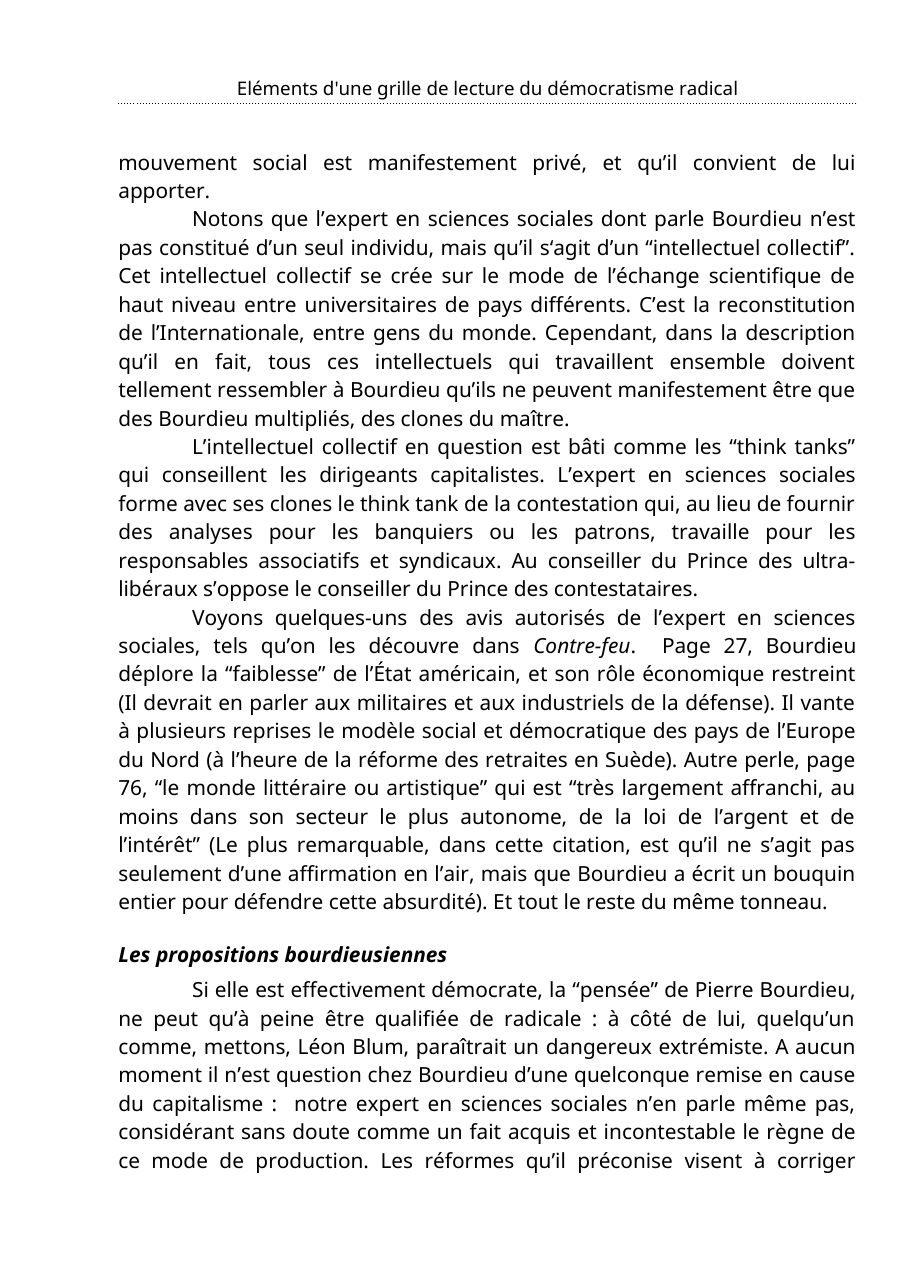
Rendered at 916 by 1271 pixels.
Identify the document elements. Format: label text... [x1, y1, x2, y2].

text Notons que l’expert en sciences sociales dont parle Bourdieu n’est pas constitué d’un seul individu, mais qu’il s‘agit d’un “intellectuel collectif”. Cet intellectuel collectif se crée sur le mode de l’échange scientifique de haut niveau entre universitaires de pays différents. C’est la reconstitution de l’Internationale, entre gens du monde. Cependant, dans la description qu’il en fait, tous ces intellectuels qui travaillent ensemble doivent tellement ressembler à Bourdieu qu’ils ne peuvent manifestement être que des Bourdieu multipliés, des clones du maître. [118, 204, 856, 432]
text mouvement social est manifestement privé, et qu’il convient de lui apporter. [118, 148, 856, 204]
text Si elle est effectivement démocrate, la “pensée” de Pierre Bourdieu, ne peut qu’à peine être qualifiée de radicale : à côté de lui, quelqu’un comme, mettons, Léon Blum, paraîtrait un dangereux extrémiste. A aucun moment il n’est question chez Bourdieu d’une quelconque remise en cause du capitalisme : notre expert en sciences sociales n’en parle même pas, considérant sans doute comme un fait acquis et incontestable le règne de ce mode de production. Les réformes qu’il préconise visent à corriger [118, 975, 856, 1174]
subtitle Les propositions bourdieusiennes [118, 941, 856, 969]
text L’intellectuel collectif en question est bâti comme les “think tanks” qui conseillent les dirigeants capitalistes. L’expert en sciences sociales forme avec ses clones le think tank de la contestation qui, au lieu de fournir des analyses pour les banquiers ou les patrons, travaille pour les responsables associatifs et syndicaux. Au conseiller du Prince des ultra-libéraux s’oppose le conseiller du Prince des contestataires. [118, 432, 856, 603]
text Voyons quelques-uns des avis autorisés de l’expert en sciences sociales, tels qu’on les découvre dans Contre-feu. Page 27, Bourdieu déplore la “faiblesse” de l’État américain, et son rôle économique restreint (Il devrait en parler aux militaires et aux industriels de la défense). Il vante à plusieurs reprises le modèle social et démocratique des pays de l’Europe du Nord (à l’heure de la réforme des retraites en Suède). Autre perle, page 76, “le monde littéraire ou artistique” qui est “très largement affranchi, au moins dans son secteur le plus autonome, de la loi de l’argent et de l’intérêt” (Le plus remarquable, dans cette citation, est qu’il ne s’agit pas seulement d’une affirmation en l’air, mais que Bourdieu a écrit un bouquin entier pour défendre cette absurdité). Et tout le reste du même tonneau. [118, 603, 856, 916]
